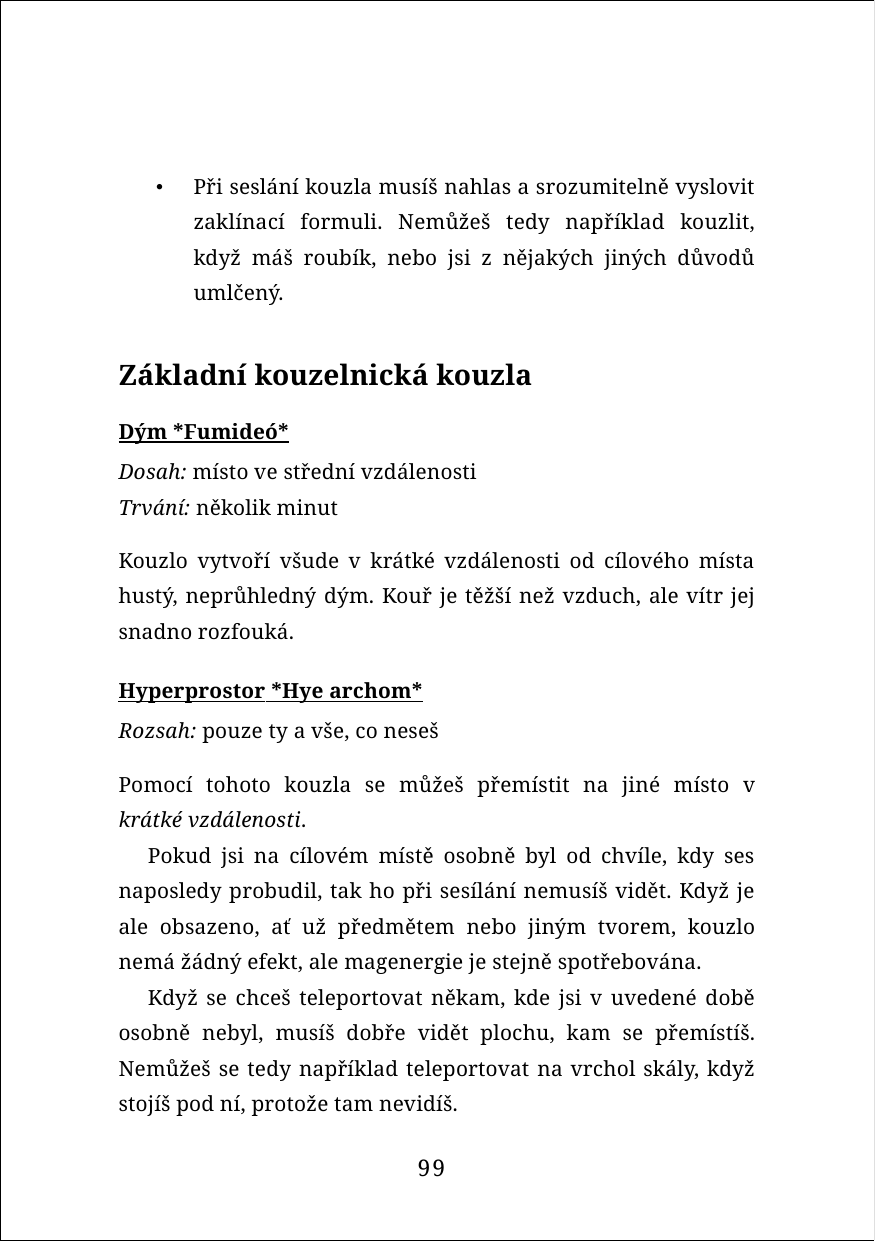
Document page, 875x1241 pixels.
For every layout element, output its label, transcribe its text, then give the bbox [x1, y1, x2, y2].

subtitle Hyperprostor *Hye archom* [118, 676, 756, 705]
subtitle Základní kouzelnická kouzla [118, 355, 756, 393]
subtitle Dým *Fumideó* [118, 417, 756, 446]
text Rozsah: pouze ty a vše, co neseš [118, 717, 756, 745]
text Dosah: místo ve střední vzdálenosti Trvání: několik minut [118, 457, 756, 521]
text Pomocí tohoto kouzla se můžeš přemístit na jiné místo v krátké vzdálenosti. Pokud jsi na cílovém místě osobně byl od chvíle, kdy ses naposledy probudil, tak ho při sesílání nemusíš vidět. Když je ale obsazeno, ať už předmětem nebo jiným tvorem, kouzlo nemá žádný efekt, ale magenergie je stejně spotřebována. Když se chceš teleportovat někam, kde jsi v uvedené době osobně nebyl, musíš dobře vidět plochu, kam se přemístíš. Nemůžeš se tedy například teleportovat na vrchol skály, když stojíš pod ní, protože tam nevidíš. [118, 770, 756, 1118]
list Při seslání kouzla musíš nahlas a srozumitelně vyslovit zaklínací formuli. Nemůžeš tedy například kouzlit, když máš roubík, nebo jsi z nějakých jiných důvodů umlčený. [156, 172, 756, 307]
text Kouzlo vytvoří všude v krátké vzdálenosti od cílového místa hustý, neprůhledný dým. Kouř je těžší než vzduch, ale vítr jej snadno rozfouká. [118, 546, 756, 646]
